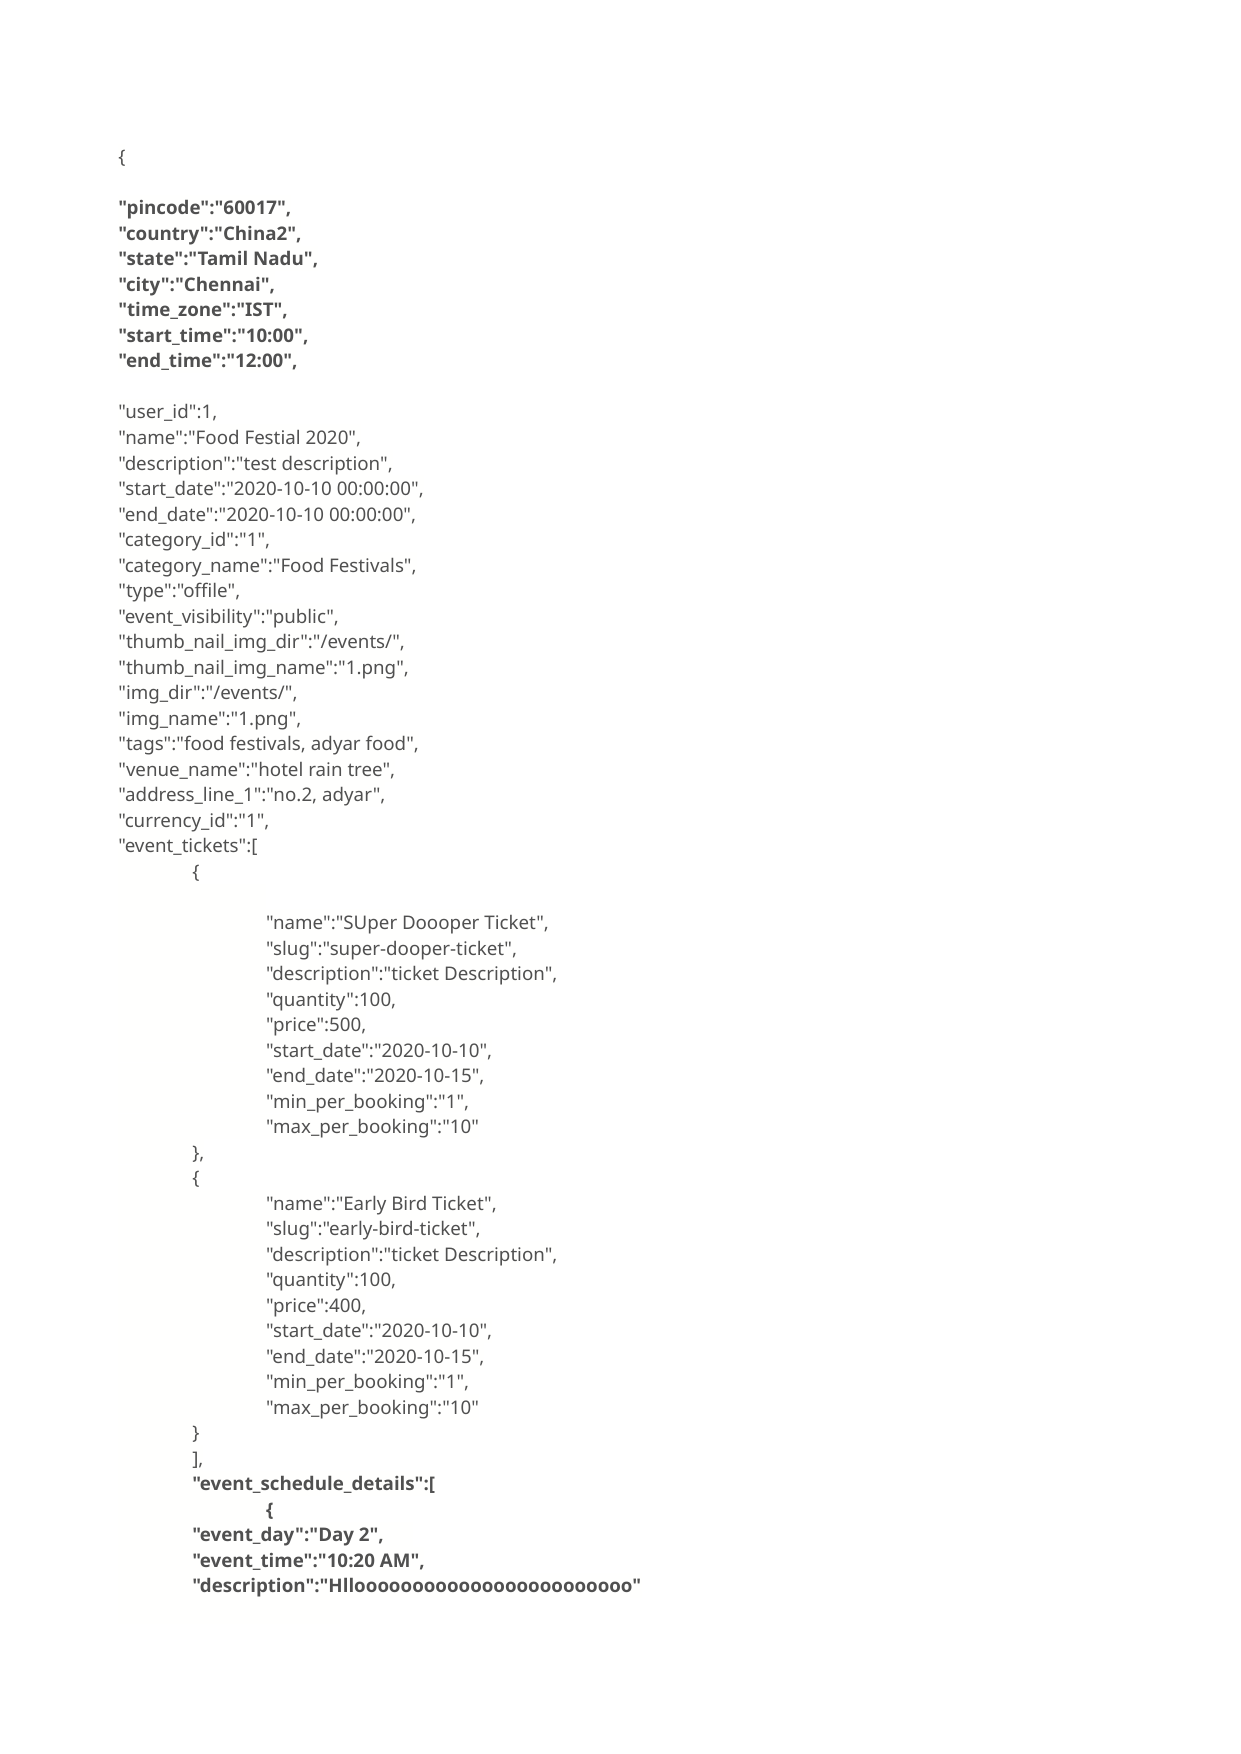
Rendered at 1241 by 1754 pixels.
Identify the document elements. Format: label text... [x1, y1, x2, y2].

text "max_per_booking":"10" [118, 1394, 1122, 1420]
text "min_per_booking":"1", [118, 1088, 1122, 1113]
text "category_name":"Food Festivals", [118, 552, 1122, 577]
text "event_day":"Day 2", [118, 1522, 1122, 1547]
text { [118, 1164, 1122, 1190]
text "event_tickets":[ [118, 833, 1122, 858]
text "thumb_nail_img_dir":"/events/", [118, 628, 1122, 654]
text "description":"ticket Description", [118, 1241, 1122, 1267]
text "address_line_1":"no.2, adyar", [118, 782, 1122, 807]
text "start_date":"2020-10-10", [118, 1318, 1122, 1343]
text "state":"Tamil Nadu", [118, 246, 1122, 271]
text "pincode":"60017", [118, 195, 1122, 220]
text "city":"Chennai", [118, 271, 1122, 297]
text "max_per_booking":"10" [118, 1113, 1122, 1139]
text "price":400, [118, 1292, 1122, 1318]
text "time_zone":"IST", [118, 297, 1122, 322]
text "description":"Hlloooooooooooooooooooooooo" [118, 1573, 1122, 1598]
text "img_name":"1.png", [118, 705, 1122, 731]
text "type":"offile", [118, 577, 1122, 603]
text "venue_name":"hotel rain tree", [118, 756, 1122, 782]
text ], [118, 1445, 1122, 1471]
text "description":"ticket Description", [118, 960, 1122, 986]
text "thumb_nail_img_name":"1.png", [118, 654, 1122, 679]
text "end_date":"2020-10-15", [118, 1343, 1122, 1369]
text "start_time":"10:00", [118, 322, 1122, 348]
text "currency_id":"1", [118, 807, 1122, 833]
text "event_time":"10:20 AM", [118, 1547, 1122, 1573]
text { [118, 144, 1122, 169]
text "end_time":"12:00", [118, 348, 1122, 373]
text "user_id":1, [118, 399, 1122, 424]
text "country":"China2", [118, 220, 1122, 246]
text "start_date":"2020-10-10", [118, 1037, 1122, 1062]
text "quantity":100, [118, 986, 1122, 1011]
text "name":"SUper Doooper Ticket", [118, 909, 1122, 935]
text { [118, 858, 1122, 884]
text "description":"test description", [118, 450, 1122, 475]
text "img_dir":"/events/", [118, 679, 1122, 705]
text "slug":"super-dooper-ticket", [118, 935, 1122, 960]
text "category_id":"1", [118, 526, 1122, 552]
text "slug":"early-bird-ticket", [118, 1216, 1122, 1241]
text "min_per_booking":"1", [118, 1369, 1122, 1394]
text "name":"Food Festial 2020", [118, 424, 1122, 450]
text { [118, 1496, 1122, 1522]
text "event_schedule_details":[ [118, 1471, 1122, 1496]
text } [118, 1420, 1122, 1445]
text "event_visibility":"public", [118, 603, 1122, 628]
text "start_date":"2020-10-10 00:00:00", [118, 475, 1122, 501]
text }, [118, 1139, 1122, 1164]
text "tags":"food festivals, adyar food", [118, 731, 1122, 756]
text "end_date":"2020-10-10 00:00:00", [118, 501, 1122, 526]
text "end_date":"2020-10-15", [118, 1062, 1122, 1088]
text "quantity":100, [118, 1267, 1122, 1292]
text "price":500, [118, 1011, 1122, 1037]
text "name":"Early Bird Ticket", [118, 1190, 1122, 1216]
